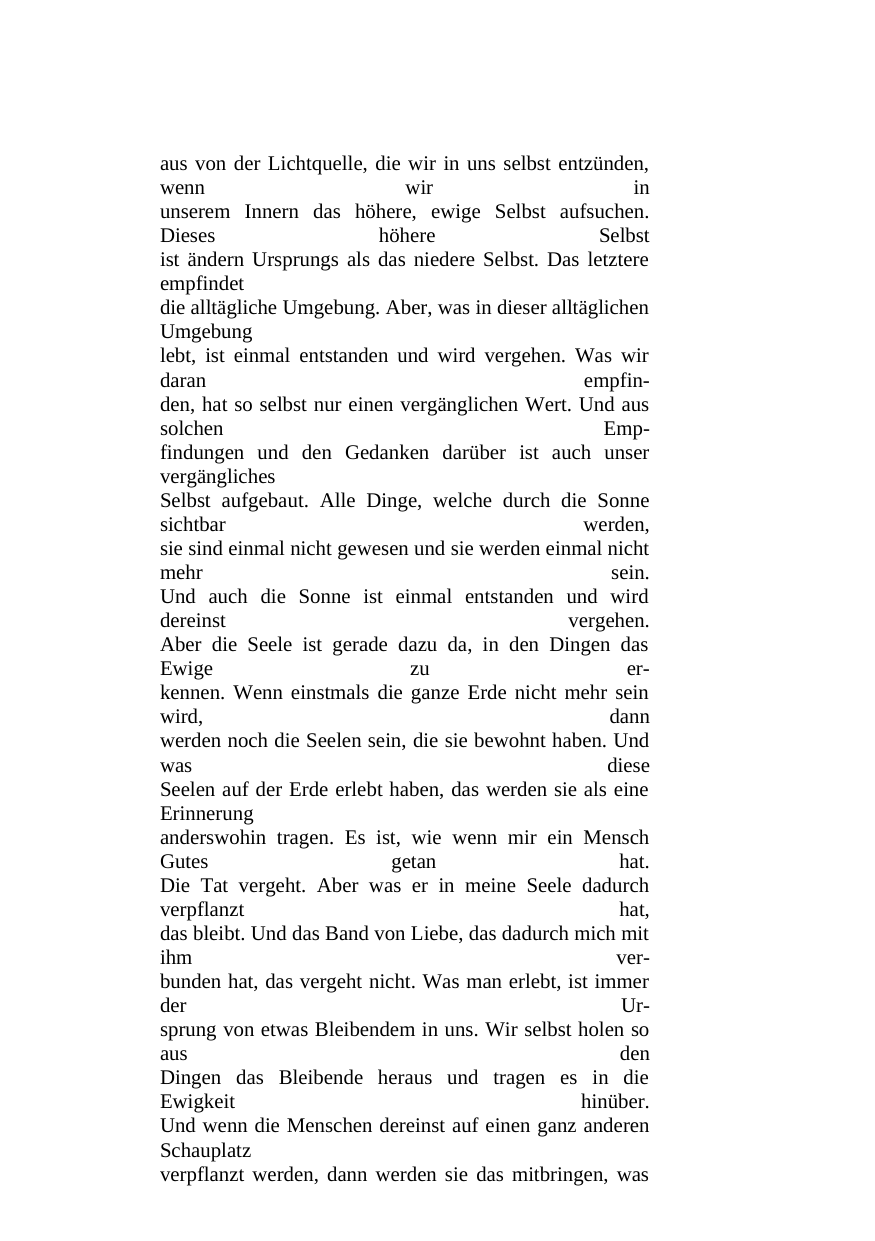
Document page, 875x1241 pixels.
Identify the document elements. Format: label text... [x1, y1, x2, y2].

text aus von der Lichtquelle, die wir in uns selbst entzünden, wenn wir in unserem Innern das höhere, ewige Selbst aufsuchen. Dieses höhere Selbst ist ändern Ursprungs als das niedere Selbst. Das letztere empfindet die alltägliche Umgebung. Aber, was in dieser alltäglichen Umgebung lebt, ist einmal entstanden und wird vergehen. Was wir daran empfin- den, hat so selbst nur einen vergänglichen Wert. Und aus solchen Emp- findungen und den Gedanken darüber ist auch unser vergängliches Selbst aufgebaut. Alle Dinge, welche durch die Sonne sichtbar werden, sie sind einmal nicht gewesen und sie werden einmal nicht mehr sein. Und auch die Sonne ist einmal entstanden und wird dereinst vergehen. Aber die Seele ist gerade dazu da, in den Dingen das Ewige zu er- kennen. Wenn einstmals die ganze Erde nicht mehr sein wird, dann werden noch die Seelen sein, die sie bewohnt haben. Und was diese Seelen auf der Erde erlebt haben, das werden sie als eine Erinnerung anderswohin tragen. Es ist, wie wenn mir ein Mensch Gutes getan hat. Die Tat vergeht. Aber was er in meine Seele dadurch verpflanzt hat, das bleibt. Und das Band von Liebe, das dadurch mich mit ihm ver- bunden hat, das vergeht nicht. Was man erlebt, ist immer der Ur- sprung von etwas Bleibendem in uns. Wir selbst holen so aus den Dingen das Bleibende heraus und tragen es in die Ewigkeit hinüber. Und wenn die Menschen dereinst auf einen ganz anderen Schauplatz verpflanzt werden, dann werden sie das mitbringen, was [160, 151, 650, 1186]
